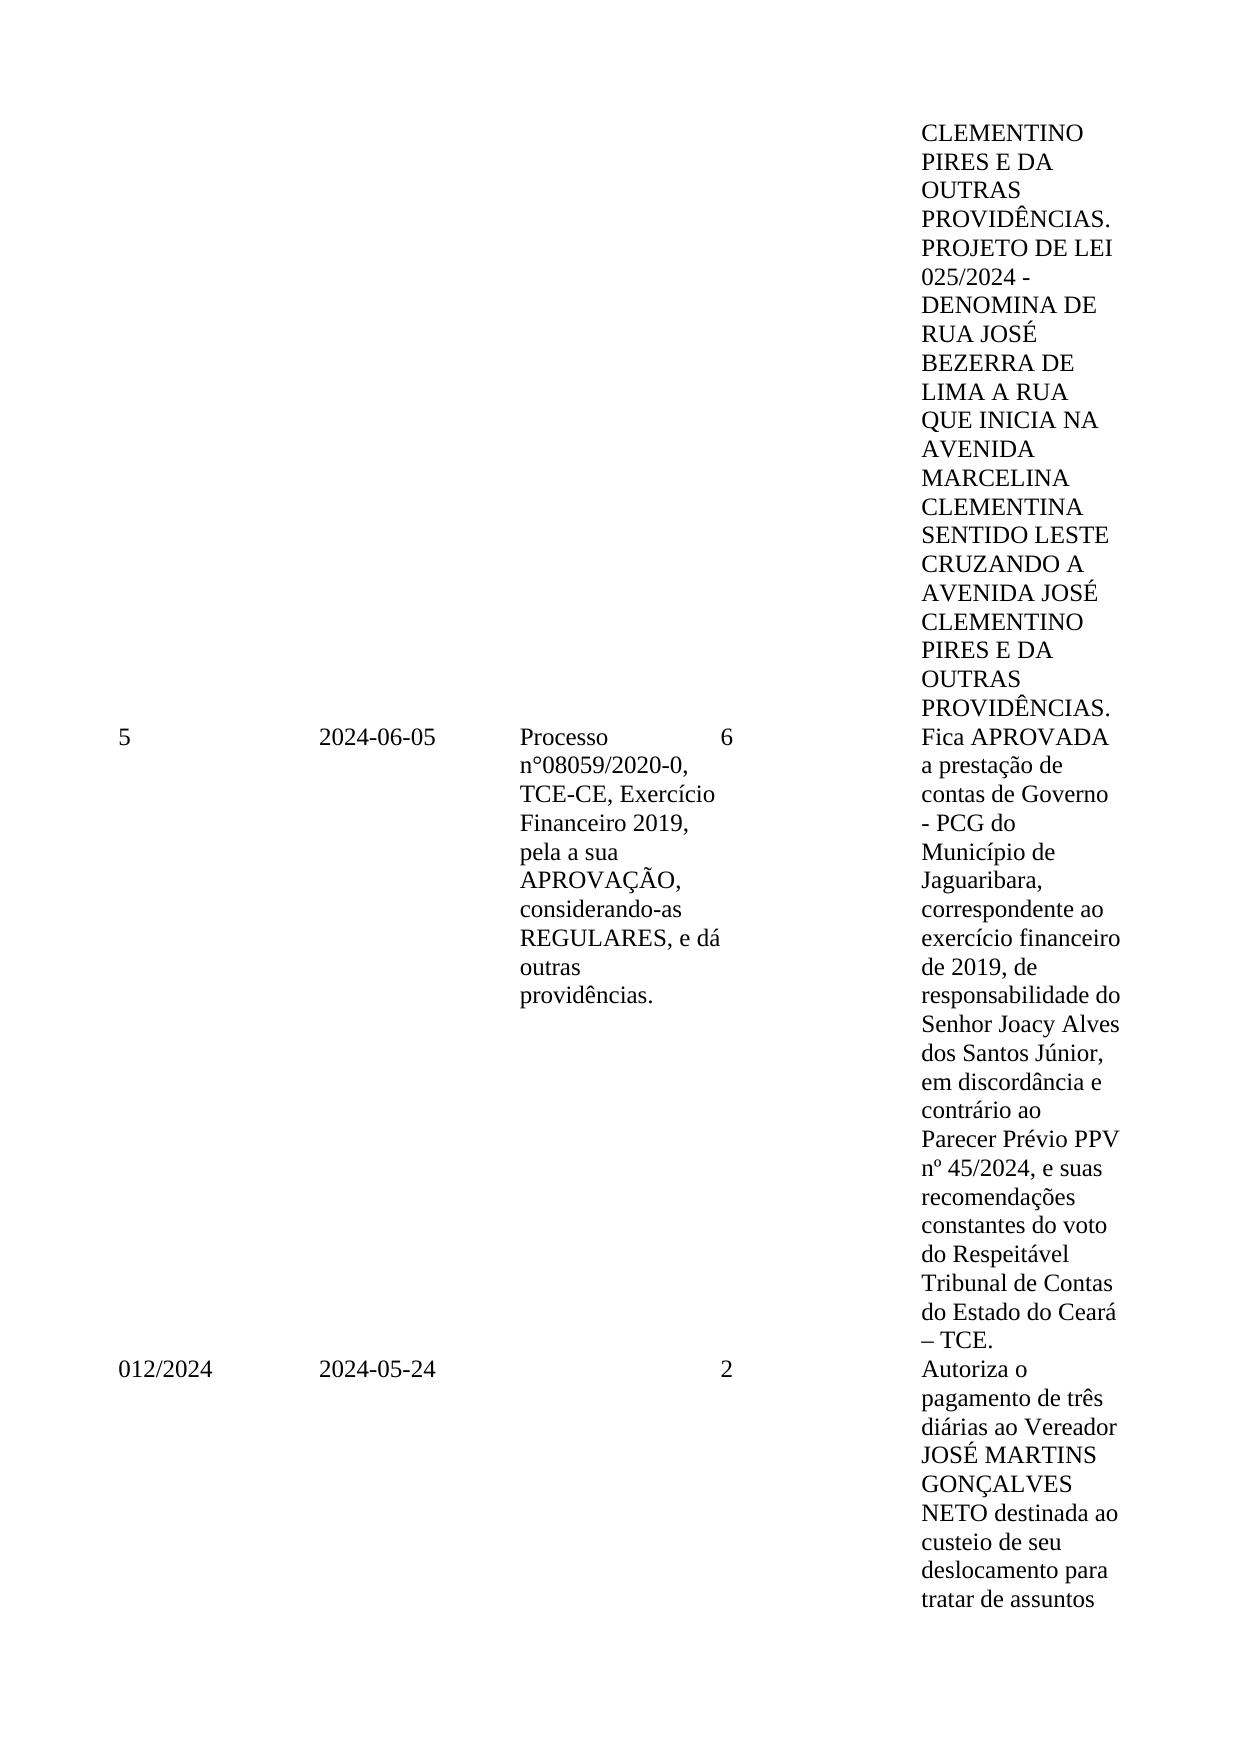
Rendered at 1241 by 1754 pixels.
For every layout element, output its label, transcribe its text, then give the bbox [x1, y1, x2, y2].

table_cell Processo n°08059/2020-0, TCE-CE, Exercício Financeiro 2019, pela a sua APROVAÇÃO, considerando-as REGULARES, e dá outras providências. [520, 722, 720, 1354]
table_cell 5 [118, 722, 319, 1354]
table_cell 2024-05-24 [319, 1354, 519, 1613]
table_cell 2024-06-05 [319, 722, 519, 1354]
table_cell Autoriza o pagamento de três diárias ao Vereador JOSÉ MARTINS GONÇALVES NETO destinada ao custeio de seu deslocamento para tratar de assuntos [921, 1354, 1122, 1613]
table_cell [520, 118, 720, 722]
table_cell [720, 118, 921, 722]
table_cell [319, 118, 519, 722]
table_cell Fica APROVADA a prestação de contas de Governo - PCG do Município de Jaguaribara, correspondente ao exercício financeiro de 2019, de responsabilidade do Senhor Joacy Alves dos Santos Júnior, em discordância e contrário ao Parecer Prévio PPV nº 45/2024, e suas recomendações constantes do voto do Respeitável Tribunal de Contas do Estado do Ceará – TCE. [921, 722, 1122, 1354]
table_cell [118, 118, 319, 722]
table_cell 2 [720, 1354, 921, 1613]
table_cell 6 [720, 722, 921, 1354]
table_cell 012/2024 [118, 1354, 319, 1613]
table_cell CLEMENTINO PIRES E DA OUTRAS PROVIDÊNCIAS. PROJETO DE LEI 025/2024 -DENOMINA DE RUA JOSÉ BEZERRA DE LIMA A RUA QUE INICIA NA AVENIDA MARCELINA CLEMENTINA SENTIDO LESTE CRUZANDO A AVENIDA JOSÉ CLEMENTINO PIRES E DA OUTRAS PROVIDÊNCIAS. [921, 118, 1122, 722]
table_cell [520, 1354, 720, 1613]
